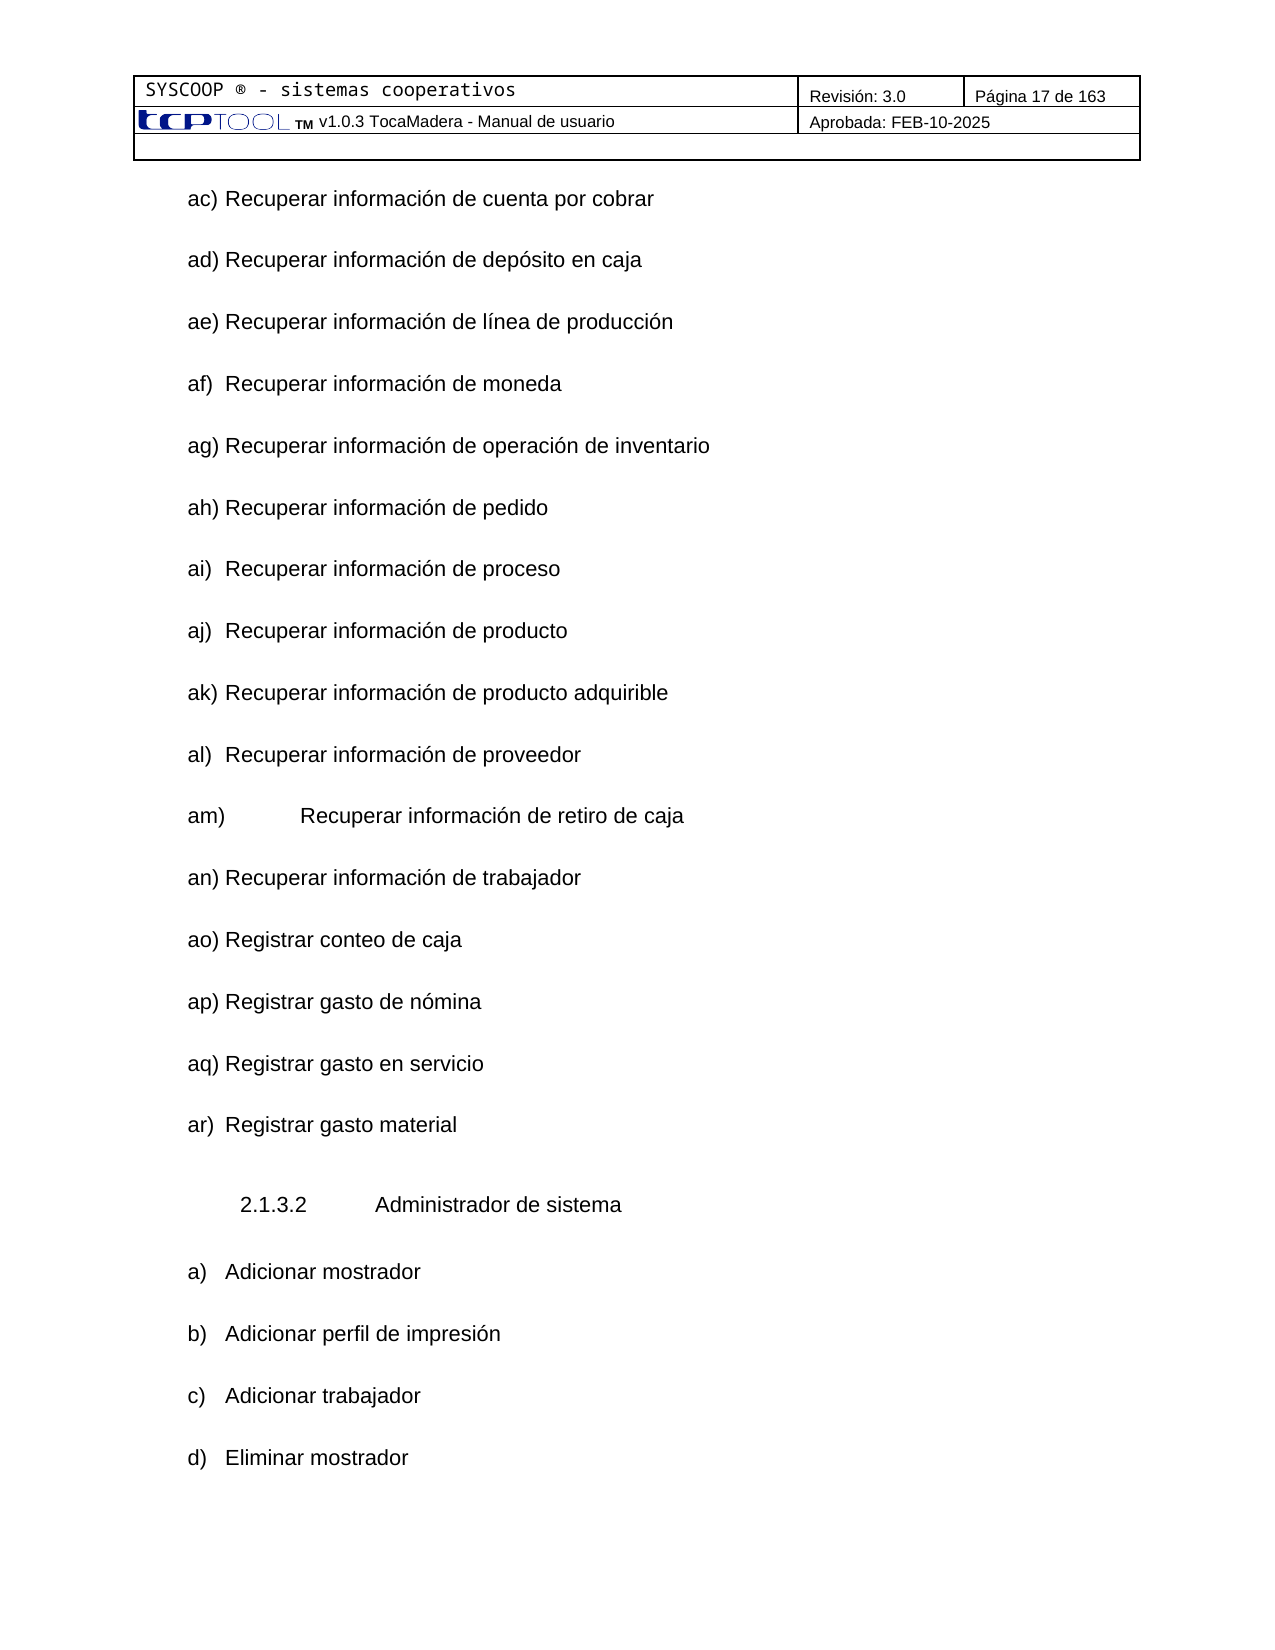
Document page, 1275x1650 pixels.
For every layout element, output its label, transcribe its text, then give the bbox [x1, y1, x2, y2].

list Recuperar información de moneda [187, 371, 1125, 396]
list Recuperar información de trabajador [187, 865, 1125, 890]
list Recuperar información de proveedor [187, 742, 1125, 767]
list Recuperar información de producto [187, 618, 1125, 643]
list Adicionar trabajador [187, 1383, 1125, 1408]
list Adicionar mostrador [187, 1259, 1125, 1284]
list Recuperar información de operación de inventario [187, 433, 1125, 458]
list Recuperar información de proceso [187, 556, 1125, 581]
list Recuperar información de depósito en caja [187, 247, 1125, 273]
list Adicionar perfil de impresión [187, 1321, 1125, 1346]
list Recuperar información de pedido [187, 494, 1125, 520]
list Eliminar mostrador [187, 1444, 1125, 1470]
picture [138, 110, 290, 130]
list Registrar gasto de nómina [187, 989, 1125, 1014]
subtitle Administrador de sistema [240, 1192, 1125, 1217]
list Registrar gasto en servicio [187, 1050, 1125, 1076]
list Recuperar información de producto adquirible [187, 680, 1125, 705]
list Recuperar información de línea de producción [187, 309, 1125, 334]
list Registrar conteo de caja [187, 927, 1125, 952]
list Registrar gasto material [187, 1112, 1125, 1137]
list Recuperar información de cuenta por cobrar [187, 186, 1125, 211]
list Recuperar información de retiro de caja [187, 803, 1125, 828]
